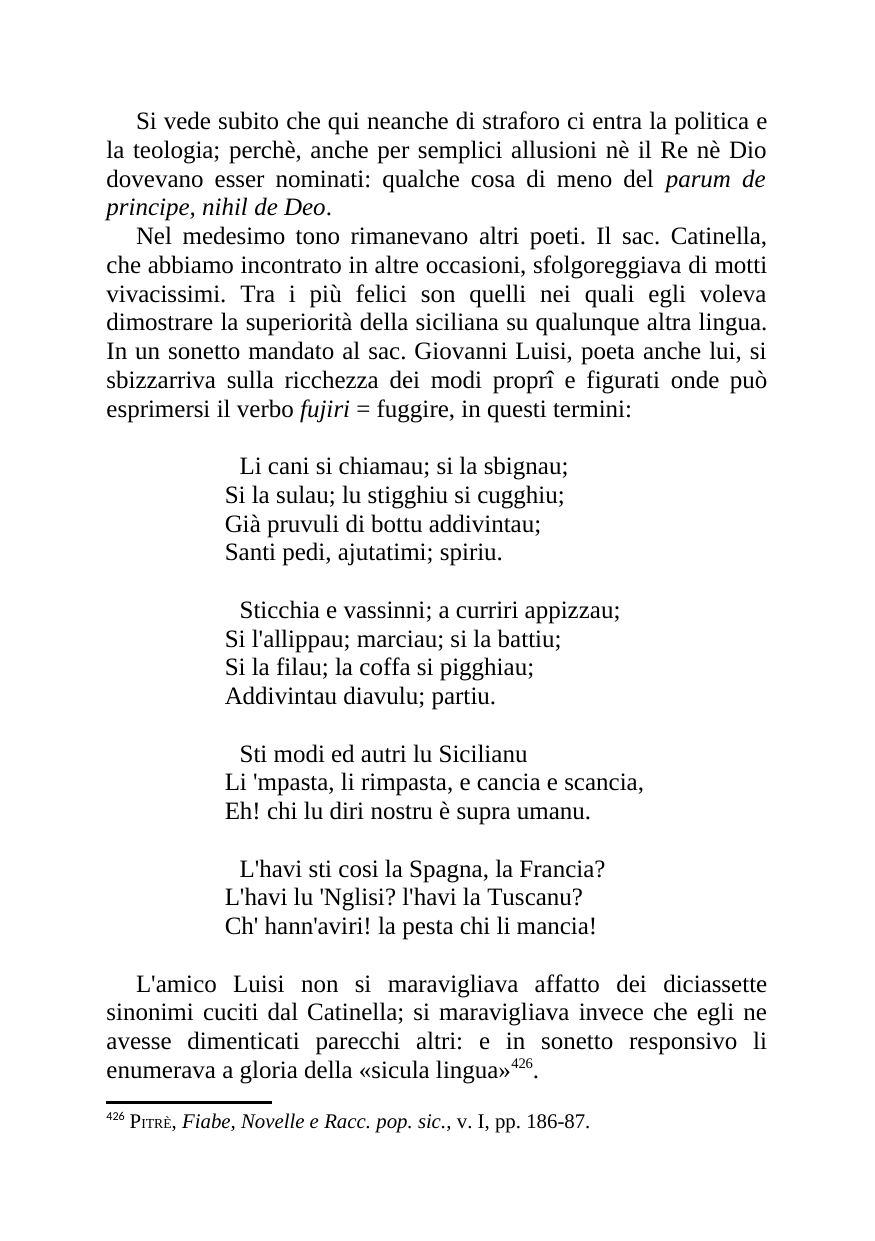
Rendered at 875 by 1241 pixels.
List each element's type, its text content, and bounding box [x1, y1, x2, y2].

text Addivintau diavulu; partiu. [195, 681, 768, 710]
text L'havi lu 'Nglisi? l'havi la Tuscanu? [195, 882, 768, 911]
text Ch' hann'aviri! la pesta chi li mancia! [195, 911, 768, 940]
text Si la sulau; lu stigghiu si cugghiu; [195, 480, 768, 509]
text Santi pedi, ajutatimi; spiriu. [195, 537, 768, 566]
text Eh! chi lu diri nostru è supra umanu. [195, 796, 768, 825]
text L'amico Luisi non si maravigliava affatto dei diciassette sinonimi cuciti dal Catinella; si maravigliava invece che egli ne avesse dimenticati parecchi altri: e in sonetto responsivo li enumerava a gloria della «sicula lingua». [106, 969, 768, 1084]
text Si la filau; la coffa si pigghiau; [195, 652, 768, 681]
text L'havi sti cosi la Spagna, la Francia? [210, 854, 768, 882]
text Li cani si chiamau; si la sbignau; [210, 451, 768, 480]
text Già pruvuli di bottu addivintau; [195, 509, 768, 537]
text Si l'allippau; marciau; si la battiu; [195, 624, 768, 652]
text Sticchia e vassinni; a curriri appizzau; [210, 595, 768, 624]
text Sti modi ed autri lu Sicilianu [210, 739, 768, 767]
text Si vede subito che qui neanche di straforo ci entra la politica e la teologia; perchè, anche per semplici allusioni nè il Re nè Dio dovevano esser nominati: qualche cosa di meno del parum de principe, nihil de Deo. [106, 106, 768, 221]
text Li 'mpasta, li rimpasta, e cancia e scancia, [195, 767, 768, 796]
text Pitrè, Fiabe, Novelle e Racc. pop. sic., v. I, pp. 186-87. [106, 1108, 768, 1134]
text Nel medesimo tono rimanevano altri poeti. Il sac. Catinella, che abbiamo incontrato in altre occasioni, sfolgoreggiava di motti vivacissimi. Tra i più felici son quelli nei quali egli voleva dimostrare la superiorità della siciliana su qualunque altra lingua. In un sonetto mandato al sac. Giovanni Luisi, poeta anche lui, si sbizzarriva sulla ricchezza dei modi proprî e figurati onde può esprimersi il verbo fujiri = fuggire, in questi termini: [106, 221, 768, 422]
